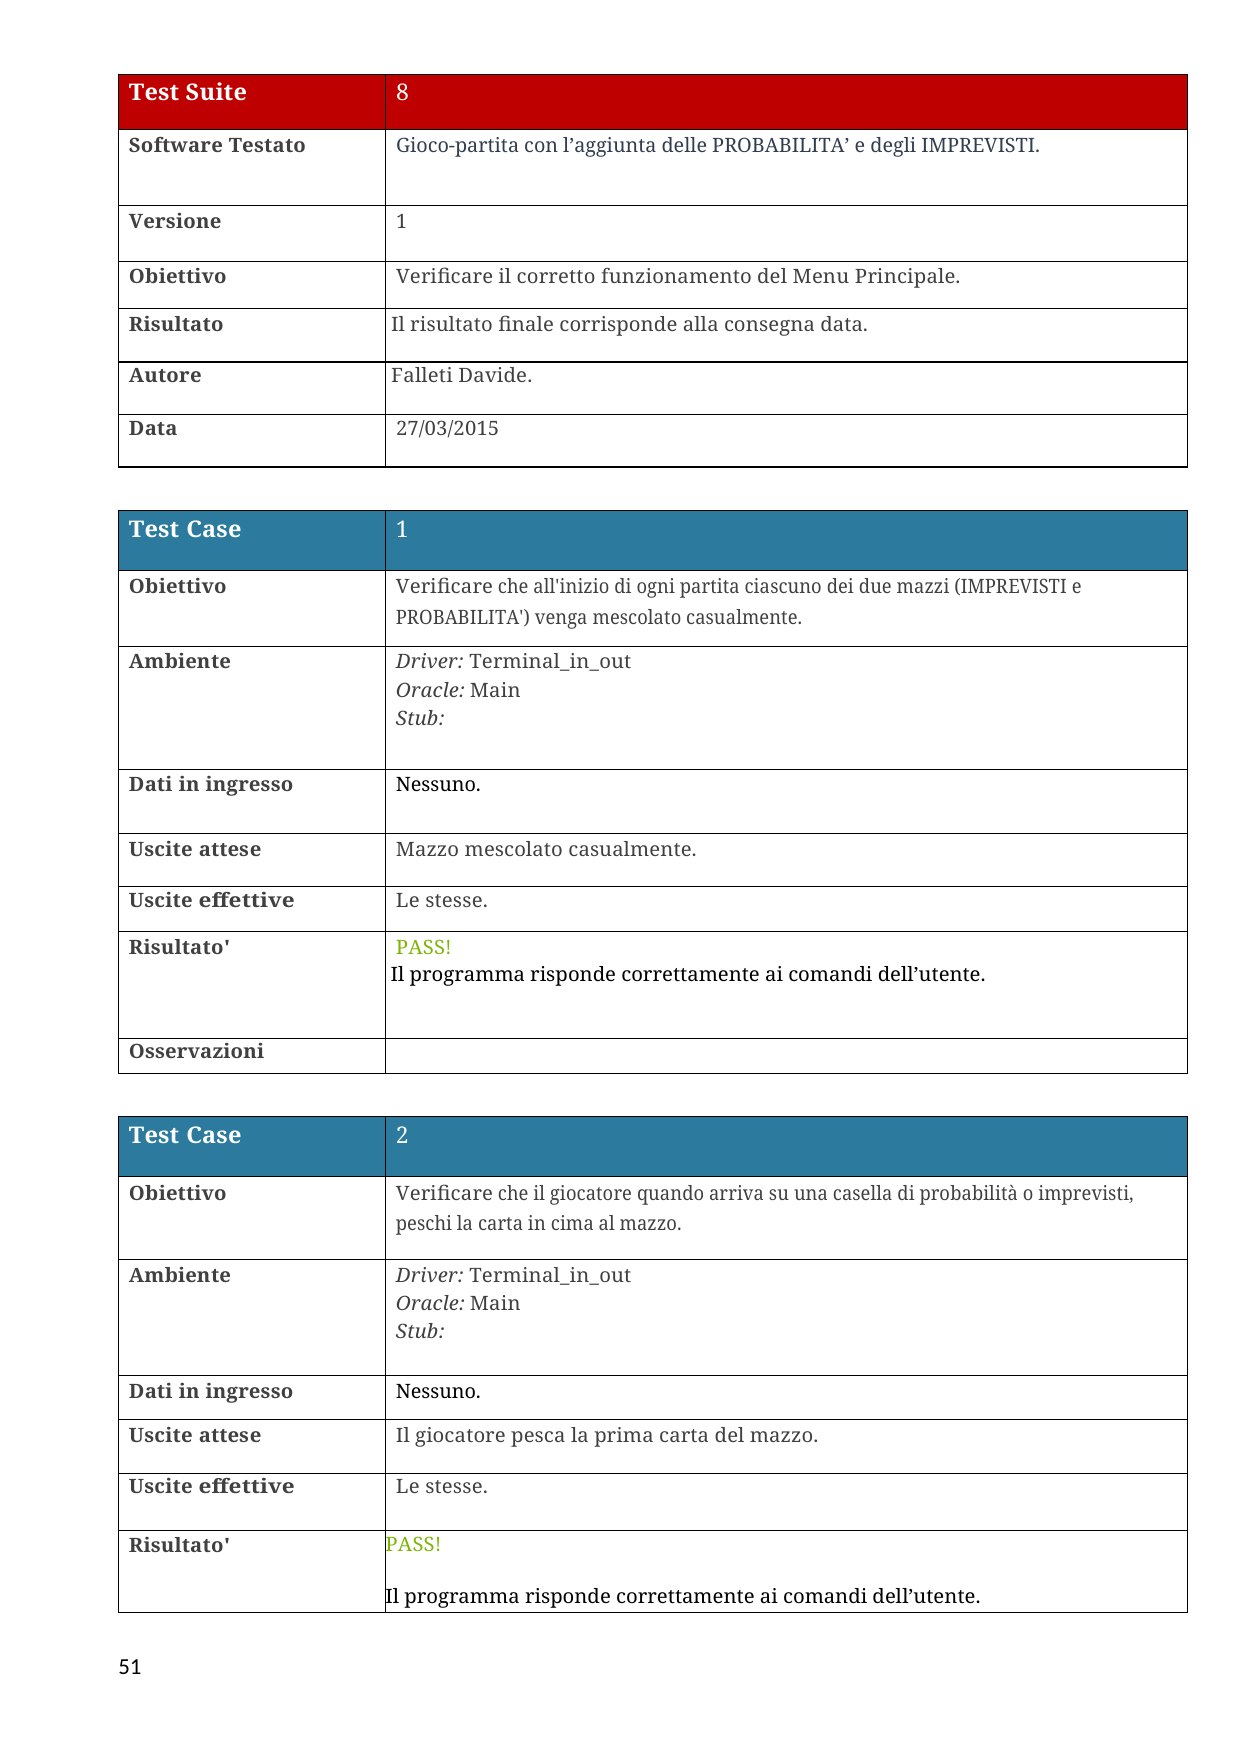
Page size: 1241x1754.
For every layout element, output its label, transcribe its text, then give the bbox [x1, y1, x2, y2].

table_cell Verificare che il giocatore quando arriva su una casella di probabilità o imprevisti, peschi la carta in cima al mazzo. [386, 1177, 1187, 1259]
table_header 1 [386, 511, 1187, 570]
table_cell Le stesse. [386, 1474, 1187, 1530]
table_cell Ambiente [119, 1260, 385, 1375]
table_cell Software Testato [119, 130, 385, 205]
table_header 8 [386, 75, 1187, 129]
table_cell Falleti Davide. [386, 363, 1187, 414]
table_cell Risultato [119, 309, 385, 361]
table_cell Uscite attese [119, 834, 385, 886]
table_cell Gioco-partita con l’aggiunta delle PROBABILITA’ e degli IMPREVISTI. [386, 130, 1187, 205]
table_cell Uscite effettive [119, 887, 385, 931]
table_cell Risultato' [119, 1531, 385, 1612]
table_cell 1 [386, 206, 1187, 261]
table_cell Le stesse. [386, 887, 1187, 931]
table_cell PASS! Il programma risponde correttamente ai comandi dell’utente. [386, 1531, 1187, 1612]
table_cell Il risultato finale corrisponde alla consegna data. [386, 309, 1187, 361]
table_header 2 [386, 1117, 1187, 1176]
table_cell Dati in ingresso [119, 770, 385, 833]
table_cell 27/03/2015 [386, 415, 1187, 466]
table_cell Uscite effettive [119, 1474, 385, 1530]
table_cell Obiettivo [119, 1177, 385, 1259]
table_cell Mazzo mescolato casualmente. [386, 834, 1187, 886]
table_cell Driver: Terminal_in_out Oracle: Main Stub: [386, 647, 1187, 768]
table_cell Ambiente [119, 647, 385, 768]
table_cell Uscite attese [119, 1420, 385, 1472]
table_cell Dati in ingresso [119, 1376, 385, 1419]
table_cell Il giocatore pesca la prima carta del mazzo. [386, 1420, 1187, 1472]
table_cell Driver: Terminal_in_out Oracle: Main Stub: [386, 1260, 1187, 1375]
table_cell Data [119, 415, 385, 466]
table_header Test Suite [119, 75, 385, 129]
table_cell Obiettivo [119, 571, 385, 646]
table_header Test Case [119, 1117, 385, 1176]
table_cell Nessuno. [386, 770, 1187, 833]
table_cell Obiettivo [119, 262, 385, 308]
table_cell PASS! Il programma risponde correttamente ai comandi dell’utente. [386, 932, 1187, 1037]
table_cell Versione [119, 206, 385, 261]
table_cell Risultato' [119, 932, 385, 1037]
table_cell Nessuno. [386, 1376, 1187, 1419]
table_cell Osservazioni [119, 1039, 385, 1072]
table_header Test Case [119, 511, 385, 570]
table_cell Verificare il corretto funzionamento del Menu Principale. [386, 262, 1187, 308]
table_cell Verificare che all'inizio di ogni partita ciascuno dei due mazzi (IMPREVISTI e PROBABILITA') venga mescolato casualmente. [386, 571, 1187, 646]
table_cell [386, 1039, 1187, 1072]
table_cell Autore [119, 363, 385, 414]
